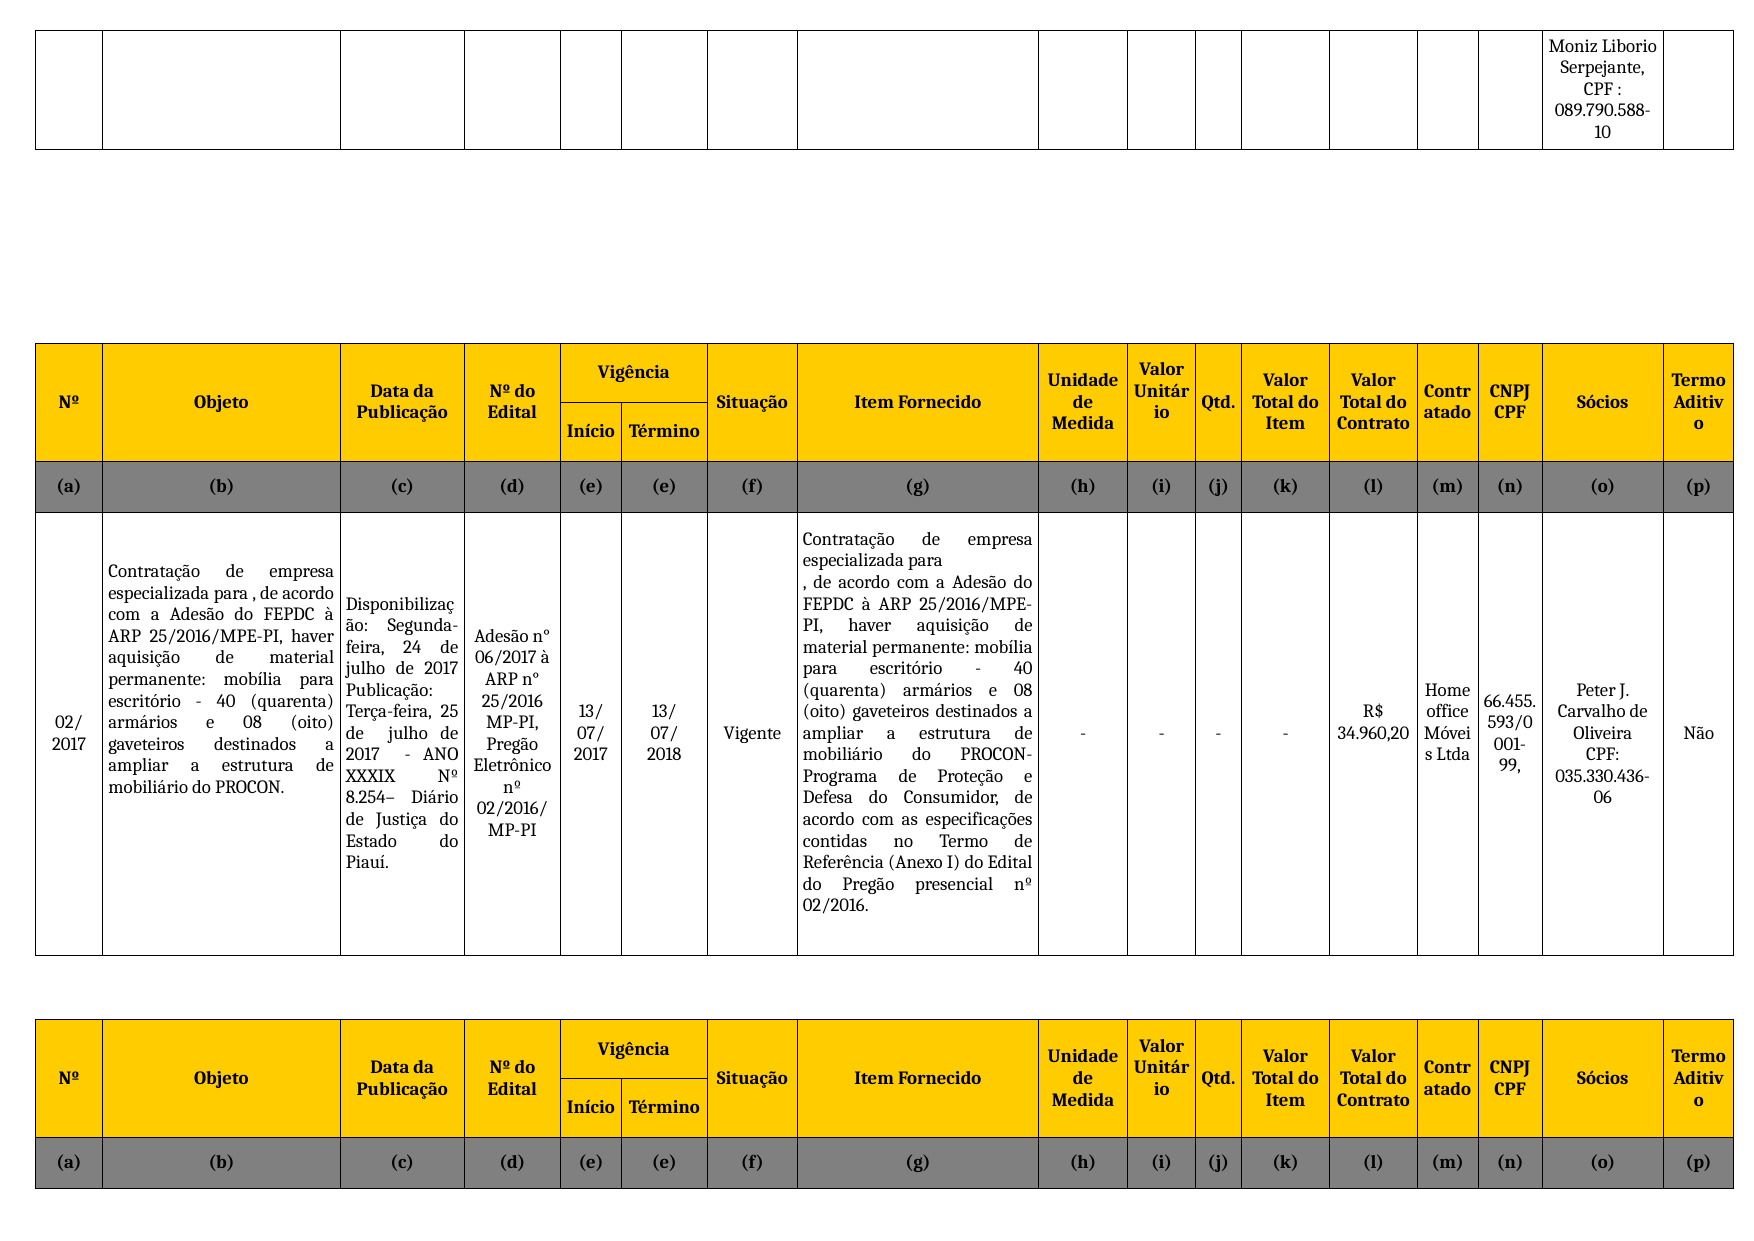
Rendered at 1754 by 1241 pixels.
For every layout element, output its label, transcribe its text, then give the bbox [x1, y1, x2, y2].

table_cell 13/ 07/ 2018 [622, 513, 707, 954]
table_cell [103, 31, 340, 149]
table_cell [798, 31, 1038, 149]
table_header Termo Aditivo [1664, 1020, 1733, 1137]
table_cell (a) [36, 462, 102, 512]
table_cell 02/ 2017 [36, 513, 102, 954]
table_cell Disponibilização: Segunda-feira, 24 de julho de 2017 Publicação: Terça-feira, 25 de julho de 2017 - ANO XXXIX Nº 8.254– Diário de Justiça do Estado do Piauí. [341, 513, 464, 954]
table_cell Adesão n° 06/2017 à ARP n° 25/2016 MP-PI, Pregão Eletrônico nº 02/2016/MP-PI [465, 513, 560, 954]
table_header Vigência [561, 344, 707, 402]
table_cell (j) [1196, 1138, 1241, 1188]
table_cell (k) [1242, 462, 1329, 512]
table_cell (p) [1664, 1138, 1733, 1188]
table_cell (e) [622, 462, 707, 512]
table_header Valor Total do Contrato [1330, 1020, 1417, 1137]
table_cell (d) [465, 462, 560, 512]
table_cell [561, 31, 621, 149]
table_header Nº [36, 344, 102, 461]
table_cell (j) [1196, 462, 1241, 512]
table_cell (m) [1418, 1138, 1478, 1188]
table_cell (f) [708, 1138, 797, 1188]
table_header Qtd. [1196, 1020, 1241, 1137]
table_cell (h) [1039, 462, 1127, 512]
table_cell - [1196, 31, 1241, 149]
table_header Data da Publicação [341, 1020, 464, 1137]
table_header Valor Unitário [1128, 344, 1195, 461]
table_cell Homeoffice Móveis Ltda [1418, 513, 1478, 954]
table_header Sócios [1543, 344, 1663, 461]
table_header Item Fornecido [798, 344, 1038, 461]
table_header CNPJ CPF [1479, 1020, 1542, 1137]
table_cell [1330, 31, 1417, 149]
table_header Situação [708, 344, 797, 461]
table_cell (l) [1330, 462, 1417, 512]
table_cell (i) [1128, 1138, 1195, 1188]
table_header Situação [708, 1020, 797, 1137]
table_header Nº do Edital [465, 1020, 560, 1137]
table_cell 13/ 07/ 2017 [561, 513, 621, 954]
table_header Objeto [103, 1020, 340, 1137]
table_cell Peter J. Carvalho de Oliveira CPF: 035.330.436-06 [1543, 513, 1663, 954]
table_cell [1242, 31, 1329, 149]
table_cell (d) [465, 1138, 560, 1188]
table_cell - [1039, 31, 1127, 149]
table_header Valor Total do Contrato [1330, 344, 1417, 461]
table_cell - [1128, 31, 1195, 149]
table_cell (m) [1418, 462, 1478, 512]
table_cell (e) [561, 462, 621, 512]
table_cell (b) [103, 1138, 340, 1188]
table_cell - [1039, 513, 1127, 954]
table_cell (n) [1479, 462, 1542, 512]
table_cell - [1242, 513, 1329, 954]
table_cell (e) [622, 1138, 707, 1188]
table_cell Término [622, 1079, 707, 1137]
table_cell (p) [1664, 462, 1733, 512]
table_header Qtd. [1196, 344, 1241, 461]
table_header Data da Publicação [341, 344, 464, 461]
table_cell (f) [708, 462, 797, 512]
table_cell Início [561, 403, 621, 461]
table_cell [708, 31, 797, 149]
table_header Contratado [1418, 1020, 1478, 1137]
table_cell Moniz Liborio Serpejante, CPF : 089.790.588-10 [1543, 31, 1663, 149]
table_cell [1479, 31, 1542, 149]
table_header Vigência [561, 1020, 707, 1078]
table_cell (k) [1242, 1138, 1329, 1188]
table_cell R$ 34.960,20 [1330, 513, 1417, 954]
table_header Nº [36, 1020, 102, 1137]
table_cell - [1196, 513, 1241, 954]
table_header Sócios [1543, 1020, 1663, 1137]
table_header Contratado [1418, 344, 1478, 461]
table_cell (h) [1039, 1138, 1127, 1188]
table_cell [1664, 31, 1733, 149]
table_cell Contratação de empresa especializada para , de acordo com a Adesão do FEPDC à ARP 25/2016/MPE-PI, haver aquisição de material permanente: mobília para escritório - 40 (quarenta) armários e 08 (oito) gaveteiros destinados a ampliar a estrutura de mobiliário do PROCON. [103, 513, 340, 954]
table_header Valor Total do Item [1242, 1020, 1329, 1137]
table_header Unidade de Medida [1039, 344, 1127, 461]
table_header CNPJ CPF [1479, 344, 1542, 461]
table_cell Vigente [708, 513, 797, 954]
table_cell [465, 31, 560, 149]
table_cell Término [622, 403, 707, 461]
table_cell (a) [36, 1138, 102, 1188]
table_cell Contratação de empresa especializada para , de acordo com a Adesão do FEPDC à ARP 25/2016/MPE-PI, haver aquisição de material permanente: mobília para escritório - 40 (quarenta) armários e 08 (oito) gaveteiros destinados a ampliar a estrutura de mobiliário do PROCON- Programa de Proteção e Defesa do Consumidor, de acordo com as especificações contidas no Termo de Referência (Anexo I) do Edital do Pregão presencial nº 02/2016. [798, 513, 1038, 954]
table_cell (c) [341, 462, 464, 512]
table_cell Não [1664, 513, 1733, 954]
table_header Valor Total do Item [1242, 344, 1329, 461]
table_cell (o) [1543, 462, 1663, 512]
table_header Valor Unitário [1128, 1020, 1195, 1137]
table_header Termo Aditivo [1664, 344, 1733, 461]
table_header Objeto [103, 344, 340, 461]
table_cell (i) [1128, 462, 1195, 512]
table_cell (e) [561, 1138, 621, 1188]
table_cell Início [561, 1079, 621, 1137]
table_cell [341, 31, 464, 149]
table_cell (o) [1543, 1138, 1663, 1188]
table_cell (g) [798, 1138, 1038, 1188]
table_cell (l) [1330, 1138, 1417, 1188]
table_header Unidade de Medida [1039, 1020, 1127, 1137]
table_cell (g) [798, 462, 1038, 512]
table_cell (c) [341, 1138, 464, 1188]
table_cell - [1128, 513, 1195, 954]
table_cell (b) [103, 462, 340, 512]
table_cell [1418, 31, 1478, 149]
table_header Nº do Edital [465, 344, 560, 461]
table_cell 66.455.593/0001-99, [1479, 513, 1542, 954]
table_header Item Fornecido [798, 1020, 1038, 1137]
table_cell [622, 31, 707, 149]
table_cell [36, 31, 102, 149]
table_cell (n) [1479, 1138, 1542, 1188]
